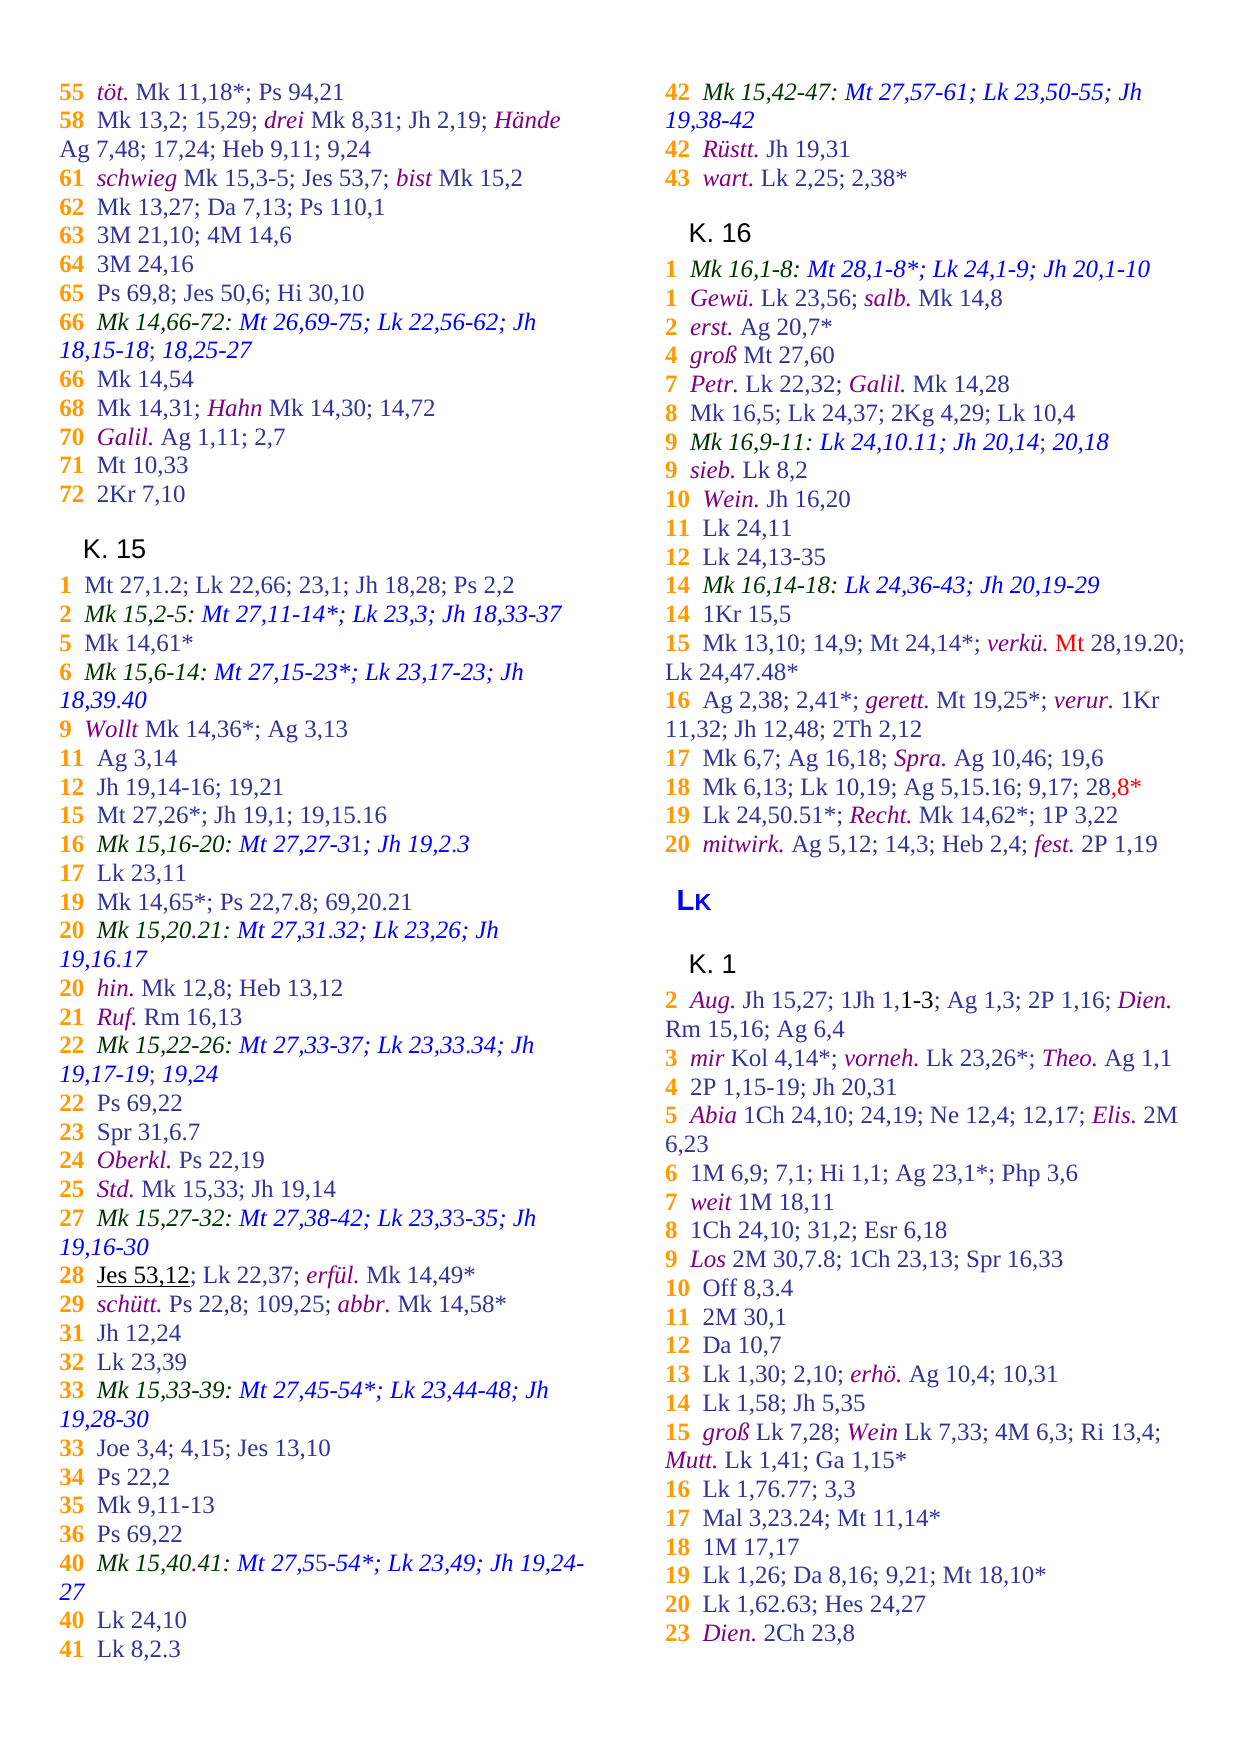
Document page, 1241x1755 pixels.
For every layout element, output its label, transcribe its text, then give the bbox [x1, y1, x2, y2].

text 18 Mk 6,13; Lk 10,19; Ag 5,15.16; 9,17; 28,8* [665, 772, 1193, 801]
text 4 groß Mt 27,60 [665, 341, 1193, 369]
text 11 Ag 3,14 [59, 743, 587, 772]
text 62 Mk 13,27; Da 7,13; Ps 110,1 [59, 192, 587, 221]
text 24 Oberkl. Ps 22,19 [59, 1146, 587, 1174]
text 6 Mk 15,6-14: Mt 27,15-23*; Lk 23,17-23; Jh 18,39.40 [59, 657, 587, 714]
text 20 Mk 15,20.21: Mt 27,31.32; Lk 23,26; Jh 19,16.17 [59, 916, 587, 973]
subtitle K. 1 [688, 948, 1193, 979]
text 10 Wein. Jh 16,20 [665, 484, 1193, 513]
text 14 Mk 16,14-18: Lk 24,36-43; Jh 20,19-29 [665, 571, 1193, 599]
text 16 Lk 1,76.77; 3,3 [665, 1474, 1193, 1503]
text 70 Galil. Ag 1,11; 2,7 [59, 422, 587, 451]
text 72 2Kr 7,10 [59, 479, 587, 508]
text 61 schwieg Mk 15,3-5; Jes 53,7; bist Mk 15,2 [59, 163, 587, 192]
text 23 Dien. 2Ch 23,8 [665, 1618, 1193, 1647]
text 15 Mk 13,10; 14,9; Mt 24,14*; verkü. Mt 28,19.20; Lk 24,47.48* [665, 628, 1193, 686]
text 21 Ruf. Rm 16,13 [59, 1002, 587, 1031]
text 1 Mk 16,1-8: Mt 28,1-8*; Lk 24,1-9; Jh 20,1-10 [665, 254, 1193, 283]
text 12 Da 10,7 [665, 1330, 1193, 1359]
text 3 mir Kol 4,14*; vorneh. Lk 23,26*; Theo. Ag 1,1 [665, 1043, 1193, 1072]
text 15 Mt 27,26*; Jh 19,1; 19,15.16 [59, 801, 587, 829]
text 19 Mk 14,65*; Ps 22,7.8; 69,20.21 [59, 887, 587, 916]
text 40 Lk 24,10 [59, 1606, 587, 1634]
text 7 Petr. Lk 22,32; Galil. Mk 14,28 [665, 369, 1193, 398]
text 34 Ps 22,2 [59, 1462, 587, 1491]
text 33 Mk 15,33-39: Mt 27,45-54*; Lk 23,44-48; Jh 19,28-30 [59, 1376, 587, 1433]
text 1 Mt 27,1.2; Lk 22,66; 23,1; Jh 18,28; Ps 2,2 [59, 571, 587, 599]
subtitle K. 16 [688, 217, 1193, 248]
text 15 groß Lk 7,28; Wein Lk 7,33; 4M 6,3; Ri 13,4; Mutt. Lk 1,41; Ga 1,15* [665, 1417, 1193, 1474]
text 2 Mk 15,2-5: Mt 27,11-14*; Lk 23,3; Jh 18,33-37 [59, 599, 587, 628]
text 17 Mal 3,23.24; Mt 11,14* [665, 1503, 1193, 1532]
subtitle K. 15 [83, 533, 587, 564]
text 9 Mk 16,9-11: Lk 24,10.11; Jh 20,14; 20,18 [665, 427, 1193, 456]
text 4 2P 1,15-19; Jh 20,31 [665, 1072, 1193, 1100]
text 16 Mk 15,16-20: Mt 27,27-31; Jh 19,2.3 [59, 829, 587, 858]
text 17 Lk 23,11 [59, 858, 587, 887]
subtitle Lk [676, 883, 1193, 917]
text 9 Wollt Mk 14,36*; Ag 3,13 [59, 714, 587, 743]
text 29 schütt. Ps 22,8; 109,25; abbr. Mk 14,58* [59, 1289, 587, 1318]
text 9 Los 2M 30,7.8; 1Ch 23,13; Spr 16,33 [665, 1244, 1193, 1273]
text 28 Jes 53,12; Lk 22,37; erfül. Mk 14,49* [59, 1261, 587, 1289]
text 43 wart. Lk 2,25; 2,38* [665, 163, 1193, 192]
text 20 mitwirk. Ag 5,12; 14,3; Heb 2,4; fest. 2P 1,19 [665, 829, 1193, 858]
text 9 sieb. Lk 8,2 [665, 456, 1193, 484]
text 25 Std. Mk 15,33; Jh 19,14 [59, 1174, 587, 1203]
text 68 Mk 14,31; Hahn Mk 14,30; 14,72 [59, 393, 587, 422]
text 42 Mk 15,42-47: Mt 27,57-61; Lk 23,50-55; Jh 19,38-42 [665, 77, 1193, 134]
text 5 Abia 1Ch 24,10; 24,19; Ne 12,4; 12,17; Elis. 2M 6,23 [665, 1100, 1193, 1158]
text 66 Mk 14,66-72: Mt 26,69-75; Lk 22,56-62; Jh 18,15-18; 18,25-27 [59, 307, 587, 364]
text 42 Rüstt. Jh 19,31 [665, 134, 1193, 163]
text 55 töt. Mk 11,18*; Ps 94,21 [59, 77, 587, 106]
text 2 erst. Ag 20,7* [665, 312, 1193, 341]
text 66 Mk 14,54 [59, 364, 587, 393]
text 27 Mk 15,27-32: Mt 27,38-42; Lk 23,33-35; Jh 19,16-30 [59, 1203, 587, 1261]
text 20 hin. Mk 12,8; Heb 13,12 [59, 973, 587, 1002]
text 18 1M 17,17 [665, 1532, 1193, 1560]
text 31 Jh 12,24 [59, 1318, 587, 1347]
text 58 Mk 13,2; 15,29; drei Mk 8,31; Jh 2,19; Hände Ag 7,48; 17,24; Heb 9,11; 9,24 [59, 106, 587, 163]
text 40 Mk 15,40.41: Mt 27,55-54*; Lk 23,49; Jh 19,24-27 [59, 1548, 587, 1606]
text 17 Mk 6,7; Ag 16,18; Spra. Ag 10,46; 19,6 [665, 743, 1193, 772]
text 10 Off 8,3.4 [665, 1273, 1193, 1302]
text 41 Lk 8,2.3 [59, 1634, 587, 1663]
text 6 1M 6,9; 7,1; Hi 1,1; Ag 23,1*; Php 3,6 [665, 1158, 1193, 1187]
text 22 Ps 69,22 [59, 1088, 587, 1117]
text 32 Lk 23,39 [59, 1347, 587, 1376]
text 65 Ps 69,8; Jes 50,6; Hi 30,10 [59, 278, 587, 307]
text 22 Mk 15,22-26: Mt 27,33-37; Lk 23,33.34; Jh 19,17-19; 19,24 [59, 1031, 587, 1088]
text 71 Mt 10,33 [59, 451, 587, 479]
text 19 Lk 24,50.51*; Recht. Mk 14,62*; 1P 3,22 [665, 801, 1193, 829]
text 36 Ps 69,22 [59, 1519, 587, 1548]
text 35 Mk 9,11-13 [59, 1491, 587, 1519]
text 12 Lk 24,13-35 [665, 542, 1193, 571]
text 33 Joe 3,4; 4,15; Jes 13,10 [59, 1433, 587, 1462]
text 23 Spr 31,6.7 [59, 1117, 587, 1146]
text 2 Aug. Jh 15,27; 1Jh 1,1-3; Ag 1,3; 2P 1,16; Dien. Rm 15,16; Ag 6,4 [665, 985, 1193, 1043]
text 7 weit 1M 18,11 [665, 1187, 1193, 1215]
text 11 2M 30,1 [665, 1302, 1193, 1330]
text 64 3M 24,16 [59, 249, 587, 278]
text 16 Ag 2,38; 2,41*; gerett. Mt 19,25*; verur. 1Kr 11,32; Jh 12,48; 2Th 2,12 [665, 686, 1193, 743]
text 8 Mk 16,5; Lk 24,37; 2Kg 4,29; Lk 10,4 [665, 398, 1193, 427]
text 20 Lk 1,62.63; Hes 24,27 [665, 1589, 1193, 1618]
text 14 Lk 1,58; Jh 5,35 [665, 1388, 1193, 1417]
text 1 Gewü. Lk 23,56; salb. Mk 14,8 [665, 283, 1193, 312]
text 14 1Kr 15,5 [665, 599, 1193, 628]
text 63 3M 21,10; 4M 14,6 [59, 221, 587, 249]
text 8 1Ch 24,10; 31,2; Esr 6,18 [665, 1215, 1193, 1244]
text 5 Mk 14,61* [59, 628, 587, 657]
text 12 Jh 19,14-16; 19,21 [59, 772, 587, 801]
text 13 Lk 1,30; 2,10; erhö. Ag 10,4; 10,31 [665, 1359, 1193, 1388]
text 19 Lk 1,26; Da 8,16; 9,21; Mt 18,10* [665, 1560, 1193, 1589]
text 11 Lk 24,11 [665, 513, 1193, 542]
